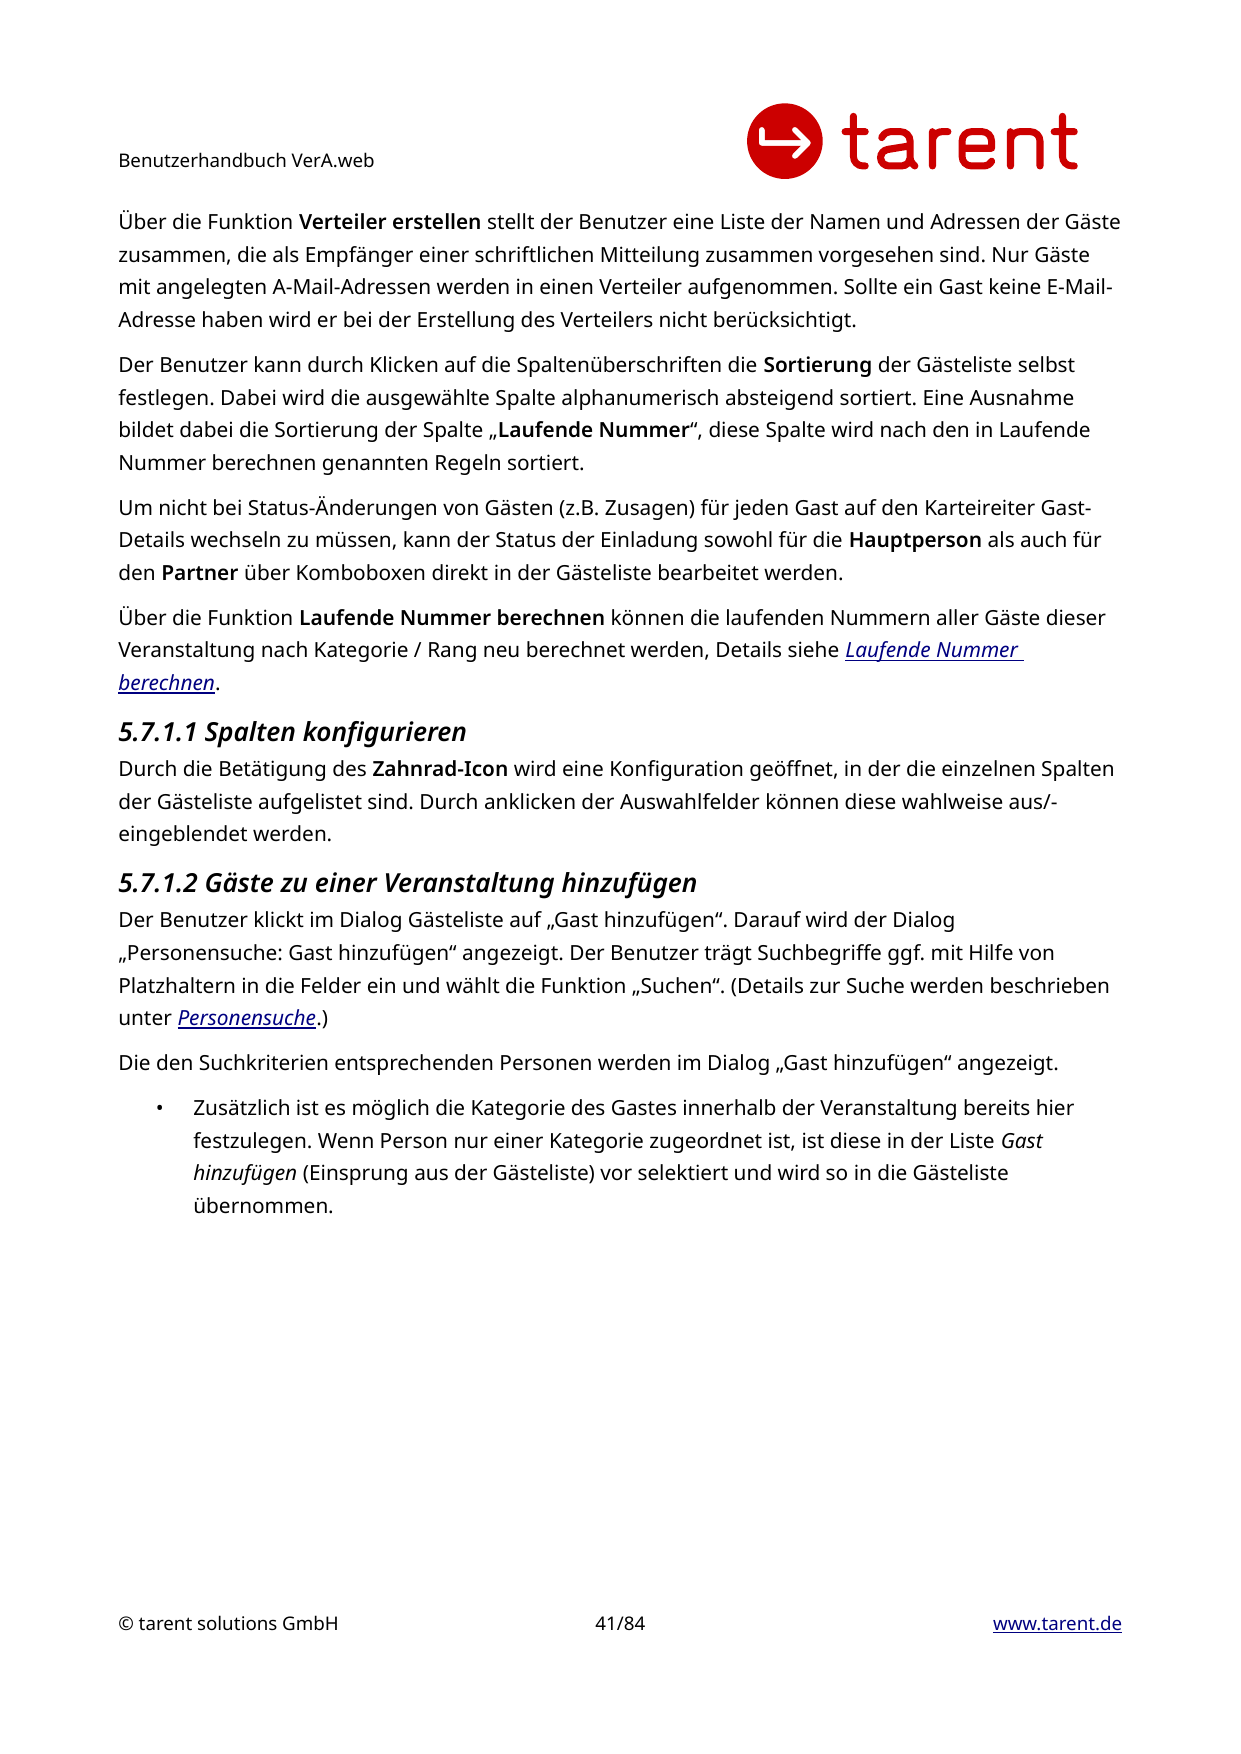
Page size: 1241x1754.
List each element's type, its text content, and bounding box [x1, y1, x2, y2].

text Um nicht bei Status-Änderungen von Gästen (z.B. Zusagen) für jeden Gast auf den Karteireiter Gast-Details wechseln zu müssen, kann der Status der Einladung sowohl für die Hauptperson als auch für den Partner über Komboboxen direkt in der Gästeliste bearbeitet werden. [118, 493, 1122, 586]
subtitle Gäste zu einer Veranstaltung hinzufügen [118, 864, 1122, 900]
subtitle Spalten konfigurieren [118, 713, 1122, 749]
text Der Benutzer kann durch Klicken auf die Spaltenüberschriften die Sortierung der Gästeliste selbst festlegen. Dabei wird die ausgewählte Spalte alphanumerisch absteigend sortiert. Eine Ausnahme bildet dabei die Sortierung der Spalte „Laufende Nummer“, diese Spalte wird nach den in Laufende Nummer berechnen genannten Regeln sortiert. [118, 350, 1122, 476]
text Über die Funktion Verteiler erstellen stellt der Benutzer eine Liste der Namen und Adressen der Gäste zusammen, die als Empfänger einer schriftlichen Mitteilung zusammen vorgesehen sind. Nur Gäste mit angelegten A-Mail-Adressen werden in einen Verteiler aufgenommen. Sollte ein Gast keine E-Mail-Adresse haben wird er bei der Erstellung des Verteilers nicht berücksichtigt. [118, 207, 1122, 333]
text Über die Funktion Laufende Nummer berechnen können die laufenden Nummern aller Gäste dieser Veranstaltung nach Kategorie / Rang neu berechnet werden, Details siehe Laufende Nummer berechnen. [118, 603, 1122, 697]
text Durch die Betätigung des Zahnrad-Icon wird eine Konfiguration geöffnet, in der die einzelnen Spalten der Gästeliste aufgelistet sind. Durch anklicken der Auswahlfelder können diese wahlweise aus/-eingeblendet werden. [118, 754, 1122, 848]
text Die den Suchkriterien entsprechenden Personen werden im Dialog „Gast hinzufügen“ angezeigt. [118, 1048, 1122, 1077]
text Der Benutzer klickt im Dialog Gästeliste auf „Gast hinzufügen“. Darauf wird der Dialog „Personensuche: Gast hinzufügen“ angezeigt. Der Benutzer trägt Suchbegriffe ggf. mit Hilfe von Platzhaltern in die Felder ein und wählt die Funktion „Suchen“. (Details zur Suche werden beschrieben unter Personensuche.) [118, 906, 1122, 1032]
list Zusätzlich ist es möglich die Kategorie des Gastes innerhalb der Veranstaltung bereits hier festzulegen. Wenn Person nur einer Kategorie zugeordnet ist, ist diese in der Liste Gast hinzufügen (Einsprung aus der Gästeliste) vor selektiert und wird so in die Gästeliste übernommen. [156, 1093, 1122, 1219]
